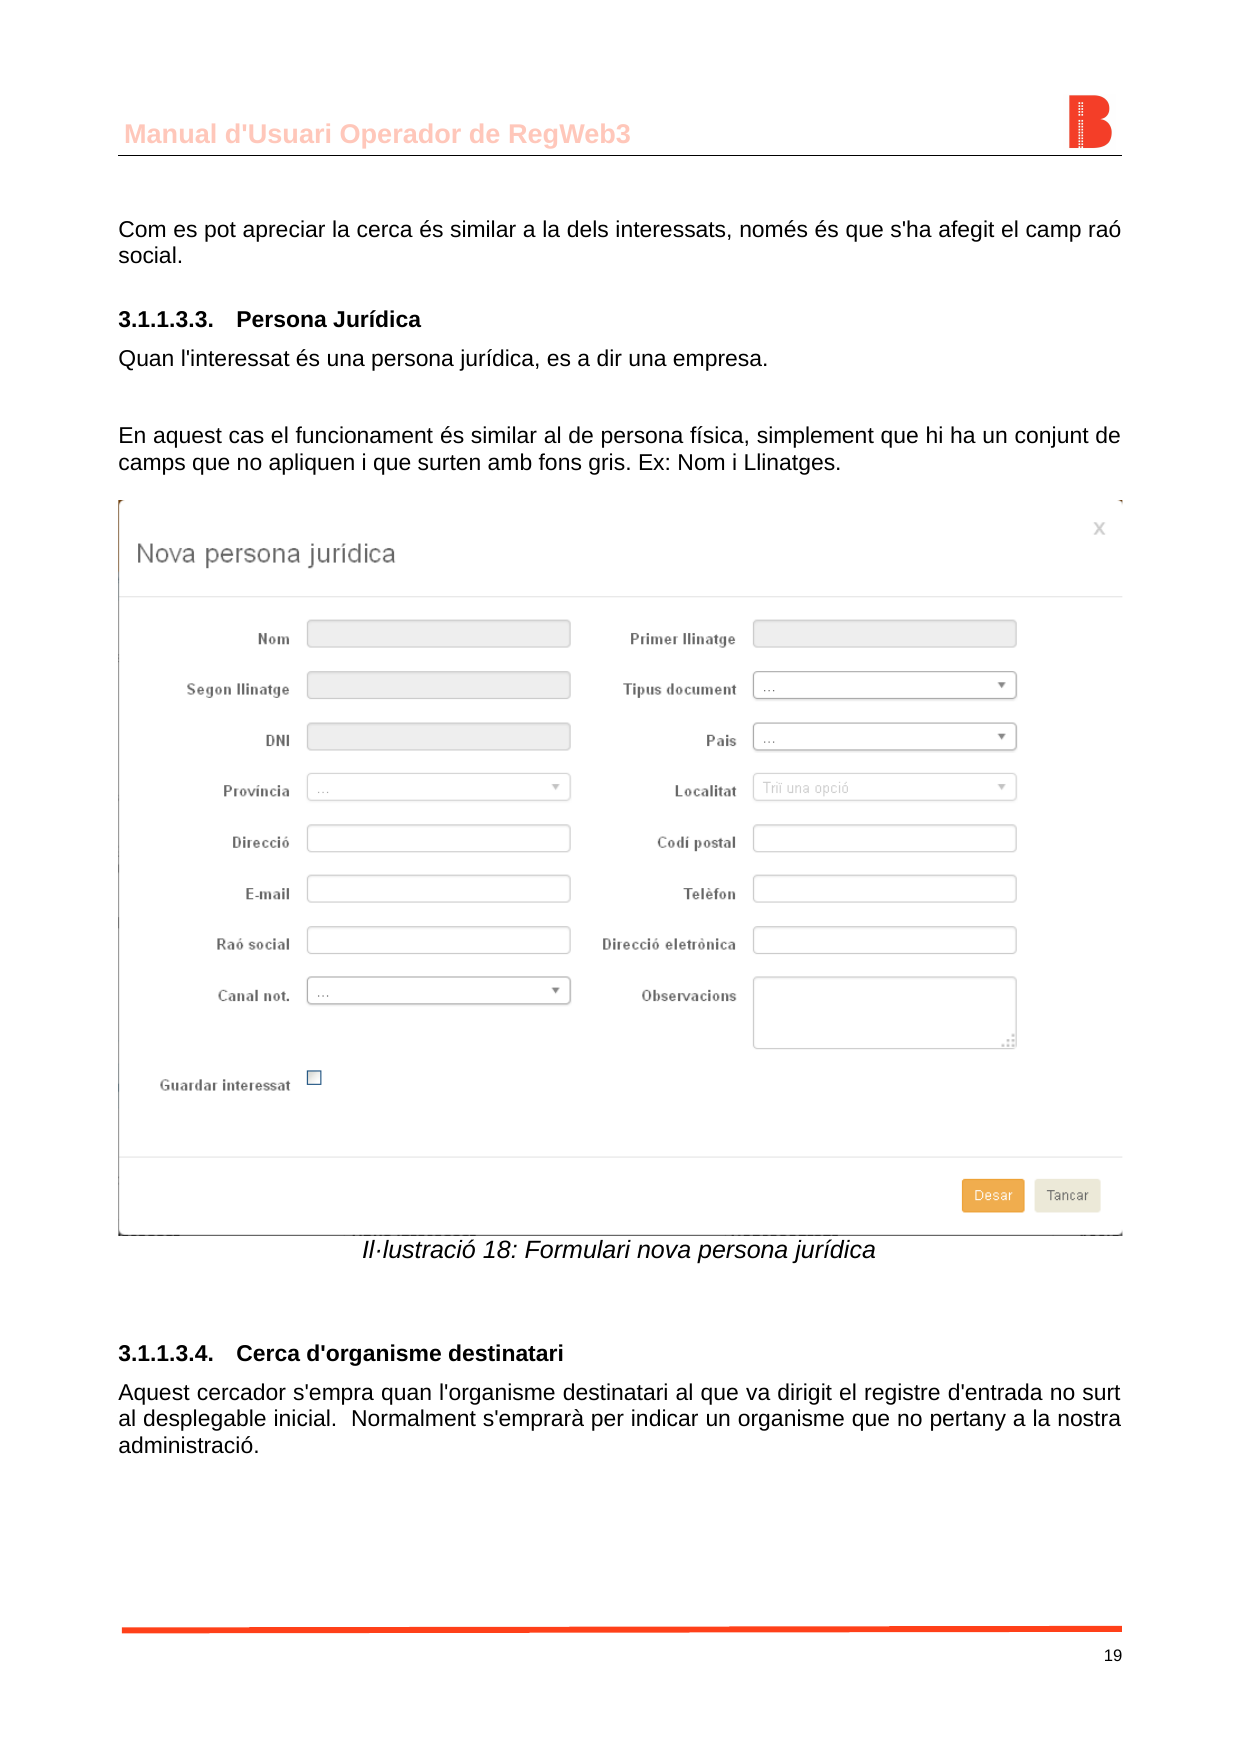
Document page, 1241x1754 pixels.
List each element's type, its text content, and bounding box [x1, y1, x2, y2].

text Il·lustració 18: Formulari nova persona jurídica [118, 1236, 1122, 1264]
subtitle Cerca d'organisme destinatari [118, 1340, 1122, 1367]
subtitle Persona Jurídica [118, 306, 1122, 332]
picture [118, 500, 1123, 1236]
text En aquest cas el funcionament és similar al de persona física, simplement que hi ha un conjunt de camps que no apliquen i que surten amb fons gris. Ex: Nom i Llinatges. [118, 422, 1122, 475]
text Aquest cercador s'empra quan l'organisme destinatari al que va dirigit el registre d'entrada no surt al desplegable inicial. Normalment s'emprarà per indicar un organisme que no pertany a la nostra administració. [118, 1379, 1122, 1458]
text Quan l'interessat és una persona jurídica, es a dir una empresa. [118, 345, 1122, 371]
picture [1063, 94, 1117, 150]
text Com es pot apreciar la cerca és similar a la dels interessats, només és que s'ha afegit el camp raó social. [118, 216, 1122, 268]
